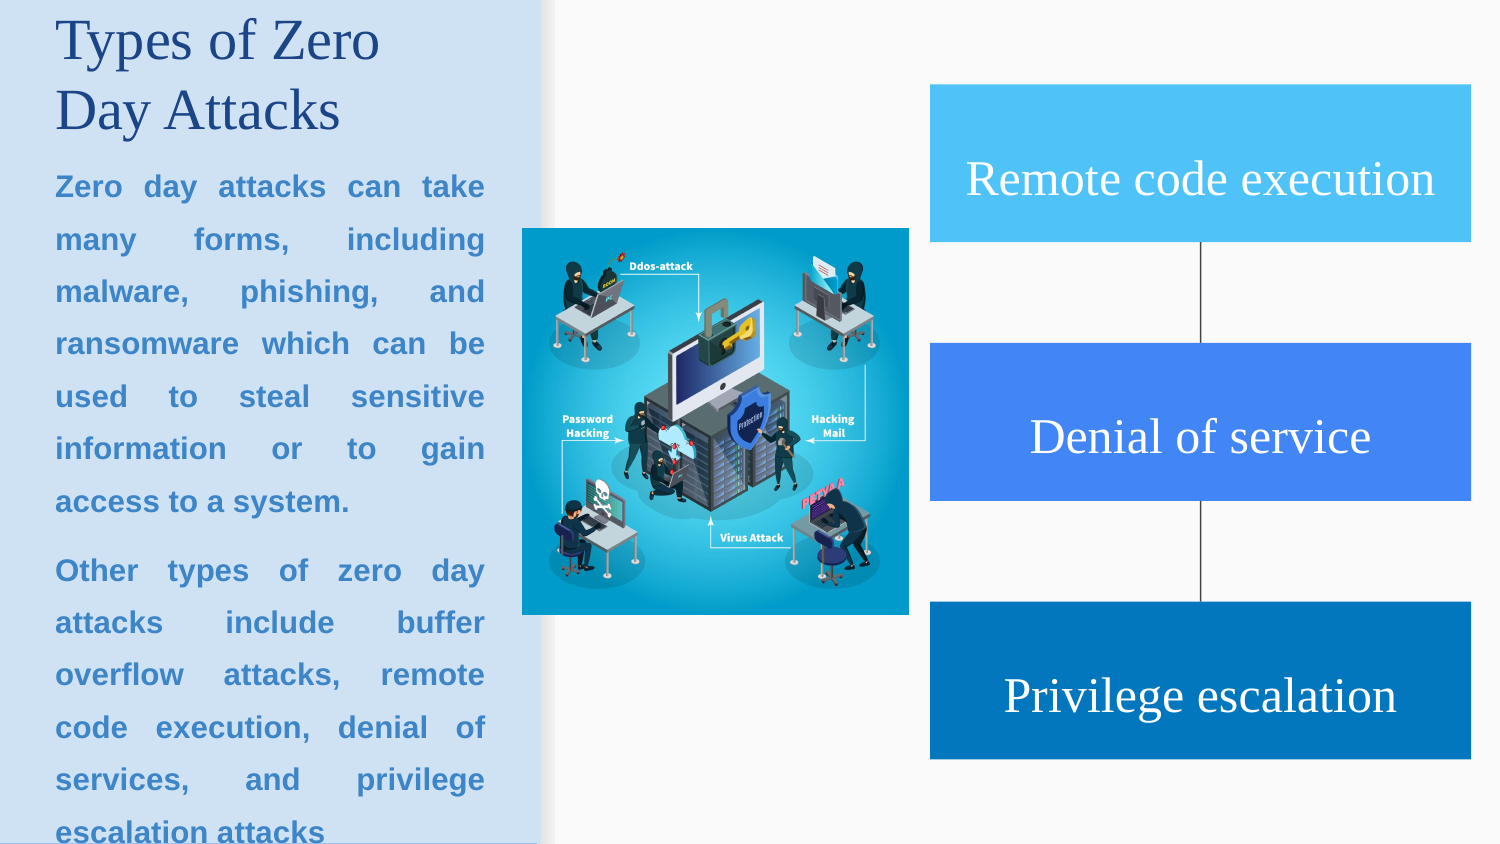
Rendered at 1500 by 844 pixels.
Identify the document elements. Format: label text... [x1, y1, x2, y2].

picture [544, 250, 888, 594]
title Denial of service [930, 342, 1472, 501]
title Types of Zero Day Attacks [40, 0, 501, 136]
title Remote code execution [930, 84, 1472, 243]
title Privilege escalation [930, 601, 1472, 760]
text_box [0, 0, 542, 844]
picture [618, 254, 624, 261]
list Zero day attacks can take many forms, including malware, phishing, and ransomware which can be used to steal sensitive information or to gain access to a system. Other types of zero day attacks include buffer overflow attacks, remote code execution, denial of services, and privilege escalation attacks [40, 136, 501, 683]
